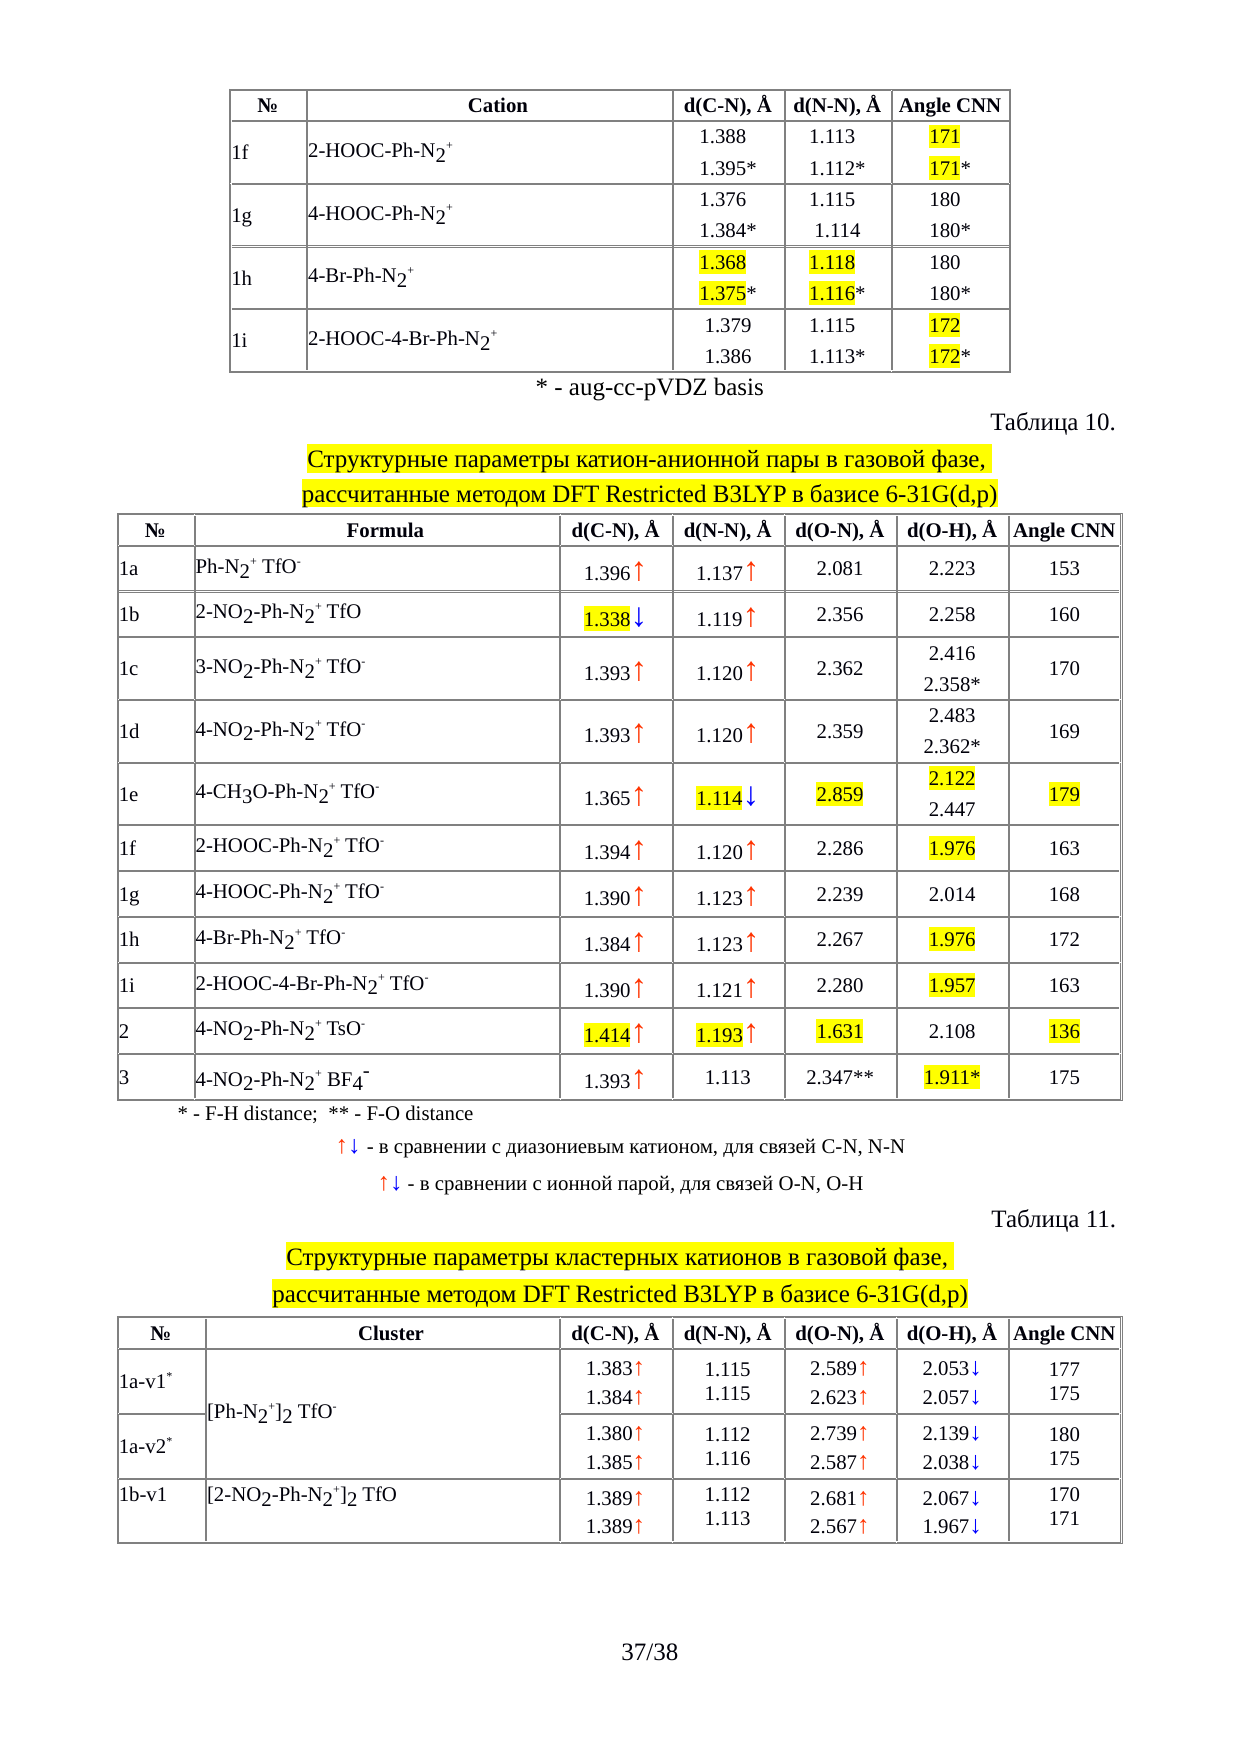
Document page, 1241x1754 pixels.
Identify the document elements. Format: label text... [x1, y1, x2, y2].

table_cell 172 172* [891, 310, 1009, 371]
table_cell 1d [119, 701, 194, 761]
table_cell 3 [119, 1055, 194, 1099]
table_cell 4-HOOC-Ph-N2+ TfO- [196, 872, 559, 916]
table_cell 1.368 1.375* [674, 248, 784, 308]
table_cell 1.389↑ 1.389↑ [560, 1480, 672, 1542]
table_cell 1.115 1.114 [786, 185, 891, 245]
table_header Cluster [207, 1318, 559, 1348]
table_cell 1.911* [897, 1055, 1009, 1099]
table_cell [2-NO2-Ph-N2+]2 TfO [206, 1480, 560, 1542]
table_cell 171 171* [893, 122, 1009, 183]
table_cell 1.121↑ [674, 964, 784, 1007]
table_cell 1.414↑ [561, 1009, 672, 1053]
table_cell [Ph-N2+]2 TfO- [207, 1350, 559, 1477]
table_header № [119, 1318, 205, 1348]
table_header d(N-N), Å [674, 515, 784, 544]
text * - aug-cc-pVDZ basis [118, 372, 1122, 401]
table_cell 1.396↑ [561, 547, 672, 590]
table_cell 1b-v1 [119, 1480, 206, 1542]
table_cell 153 [1010, 545, 1120, 590]
table_cell 1f [231, 122, 306, 183]
table_cell 1.119↑ [674, 593, 784, 636]
table_cell 1.193↑ [674, 1009, 784, 1053]
table_cell 1.390↑ [561, 872, 672, 916]
table_cell 2.359 [786, 701, 896, 761]
table_cell 163 [1010, 824, 1120, 870]
text Структурные параметры кластерных катионов в газовой фазе, [118, 1242, 1122, 1270]
table_cell 2.081 [786, 547, 896, 590]
table_cell 1.390↑ [561, 964, 672, 1007]
table_header Formula [196, 515, 559, 544]
table_cell 2.223 [898, 547, 1008, 590]
text ↑↓ - в сравнении с диазониевым катионом, для связей C-N, N-N [118, 1130, 1122, 1158]
table_cell 1.123↑ [674, 918, 784, 961]
table_cell 2.053↓ 2.057↓ [898, 1350, 1008, 1412]
table_cell 1.393↑ [560, 1055, 672, 1099]
table_header d(O-H), Å [898, 1318, 1008, 1348]
table_cell 1.393↑ [561, 638, 672, 699]
table_cell 1.338↓ [561, 593, 672, 636]
table_cell 1a-v2* [119, 1415, 205, 1477]
table_cell 1.114↓ [674, 764, 784, 824]
table_cell 2.416 2.358* [898, 638, 1008, 699]
table_cell 2.356 [786, 593, 896, 636]
table_cell 2.681↑ 2.567↑ [785, 1480, 897, 1542]
table_cell 1.112 1.116 [674, 1415, 784, 1477]
table_cell 136 [1010, 1007, 1120, 1053]
table_header № [231, 91, 306, 120]
text * - F-H distance; ** - F-O distance [118, 1101, 1122, 1125]
table_cell 2-HOOC-4-Br-Ph-N2+ TfO- [196, 964, 559, 1007]
text рассчитанные методом DFT Restricted B3LYP в базисе 6-31G(d,p) [118, 1279, 1122, 1308]
table_cell 4-HOOC-Ph-N2+ [308, 185, 672, 245]
table_cell 1c [119, 638, 194, 699]
table_cell 180 180* [893, 185, 1009, 245]
table_cell 1f [119, 826, 194, 870]
table_header d(O-N), Å [786, 515, 896, 544]
table_cell 1.394↑ [561, 826, 672, 870]
table_cell 1.120↑ [674, 638, 784, 699]
table_cell 2.362 [786, 638, 896, 699]
table_cell 4-NO2-Ph-N2+ TsO- [196, 1009, 559, 1053]
table_header d(C-N), Å [674, 91, 784, 120]
table_cell 2-HOOC-4-Br-Ph-N2+ [307, 310, 673, 371]
table_cell 2.014 [898, 872, 1008, 916]
table_header d(O-N), Å [786, 1318, 896, 1348]
table_cell 169 [1010, 699, 1120, 761]
table_header Cation [308, 91, 672, 120]
table_header d(N-N), Å [674, 1318, 784, 1348]
table_cell 1i [231, 310, 307, 371]
table_cell 1.120↑ [674, 701, 784, 761]
table_cell 2-HOOC-Ph-N2+ TfO- [196, 826, 559, 870]
table_cell 168 [1010, 870, 1120, 916]
table_cell 4-CH3O-Ph-N2+ TfO- [196, 764, 559, 824]
table_header Angle CNN [1010, 1318, 1120, 1348]
table_header Angle CNN [1010, 515, 1120, 544]
table_cell 2.267 [786, 918, 896, 961]
table_cell 4-Br-Ph-N2+ TfO- [196, 918, 559, 961]
text рассчитанные методом DFT Restricted B3LYP в базисе 6-31G(d,p) [118, 479, 1122, 507]
table_cell 1.112 1.113 [672, 1480, 784, 1542]
table_cell 1.631 [786, 1009, 896, 1053]
table_cell 1.976 [898, 826, 1008, 870]
table_cell 2.239 [786, 872, 896, 916]
table_cell 1.118 1.116* [786, 248, 891, 308]
table_cell 2.108 [898, 1009, 1008, 1053]
table_cell 2.139↓ 2.038↓ [898, 1415, 1008, 1477]
table_cell 2.739↑ 2.587↑ [786, 1415, 896, 1477]
table_cell 1.976 [898, 918, 1008, 961]
table_cell 1i [119, 964, 194, 1007]
table_cell 180 180* [893, 248, 1009, 308]
table_cell Ph-N2+ TfO- [196, 547, 559, 590]
table_header d(C-N), Å [561, 1318, 672, 1348]
table_cell 170 171 [1009, 1478, 1120, 1542]
table_cell 170 [1010, 636, 1120, 699]
table_cell 1.137↑ [674, 547, 784, 590]
text Таблица 10. [118, 407, 1122, 436]
table_cell 1h [119, 918, 194, 961]
table_cell 1b [119, 593, 194, 636]
table_cell 4-NO2-Ph-N2+ TfO- [196, 701, 559, 761]
table_cell 1a [119, 547, 194, 590]
table_header Angle CNN [893, 91, 1009, 120]
table_cell 2.067↓ 1.967↓ [897, 1480, 1009, 1542]
table_cell 1e [119, 764, 194, 824]
table_cell 1.393↑ [561, 701, 672, 761]
table_cell 2.286 [786, 826, 896, 870]
table_cell 163 [1010, 961, 1120, 1007]
table_cell 175 [1009, 1053, 1120, 1099]
table_cell 1.376 1.384* [674, 185, 784, 245]
table_cell 2.589↑ 2.623↑ [786, 1350, 896, 1412]
table_cell 179 [1010, 761, 1120, 824]
table_cell 1.957 [898, 964, 1008, 1007]
table_header № [119, 515, 194, 544]
table_cell 1.123↑ [674, 872, 784, 916]
table_cell 1.115 1.113* [785, 310, 891, 371]
table_cell 1.115 1.115 [674, 1350, 784, 1412]
text ↑↓ - в сравнении с ионной парой, для связей O-N, O-H [118, 1167, 1122, 1196]
table_cell 4-Br-Ph-N2+ [308, 248, 672, 308]
table_cell 1.384↑ [561, 918, 672, 961]
table_header d(N-N), Å [786, 91, 891, 120]
text Таблица 11. [118, 1204, 1122, 1233]
table_cell 1.365↑ [561, 764, 672, 824]
text Структурные параметры катион-анионной пары в газовой фазе, [118, 444, 1122, 473]
table_cell 1.120↑ [674, 826, 784, 870]
table_cell 1g [119, 872, 194, 916]
table_cell 2.347** [785, 1055, 897, 1099]
table_cell 1.380↑ 1.385↑ [561, 1415, 672, 1477]
table_cell 177 175 [1010, 1348, 1120, 1412]
table_cell 3-NO2-Ph-N2+ TfO- [196, 638, 559, 699]
table_cell 2.280 [786, 964, 896, 1007]
table_cell 2.258 [898, 593, 1008, 636]
table_cell 1.113 1.112* [786, 122, 891, 183]
table_cell 180 175 [1010, 1413, 1120, 1477]
table_cell 2.483 2.362* [898, 701, 1008, 761]
table_cell 1.388 1.395* [674, 122, 784, 183]
table_cell 1h [231, 248, 306, 308]
table_cell 2.859 [786, 764, 896, 824]
table_cell 2 [119, 1009, 194, 1053]
table_cell 2-HOOC-Ph-N2+ [308, 122, 672, 183]
table_cell 2.122 2.447 [898, 764, 1008, 824]
table_header d(O-H), Å [898, 515, 1008, 544]
table_header d(C-N), Å [561, 515, 672, 544]
table_cell 1g [231, 185, 306, 245]
table_cell 1a-v1* [119, 1350, 205, 1412]
table_cell 1.113 [673, 1055, 784, 1099]
table_cell 172 [1010, 916, 1120, 961]
table_cell 4-NO2-Ph-N2+ BF4- [194, 1055, 560, 1099]
table_cell 1.379 1.386 [673, 310, 785, 371]
table_cell 160 [1010, 590, 1120, 636]
table_cell 2-NO2-Ph-N2+ TfO [196, 593, 559, 636]
table_cell 1.383↑ 1.384↑ [561, 1350, 672, 1412]
